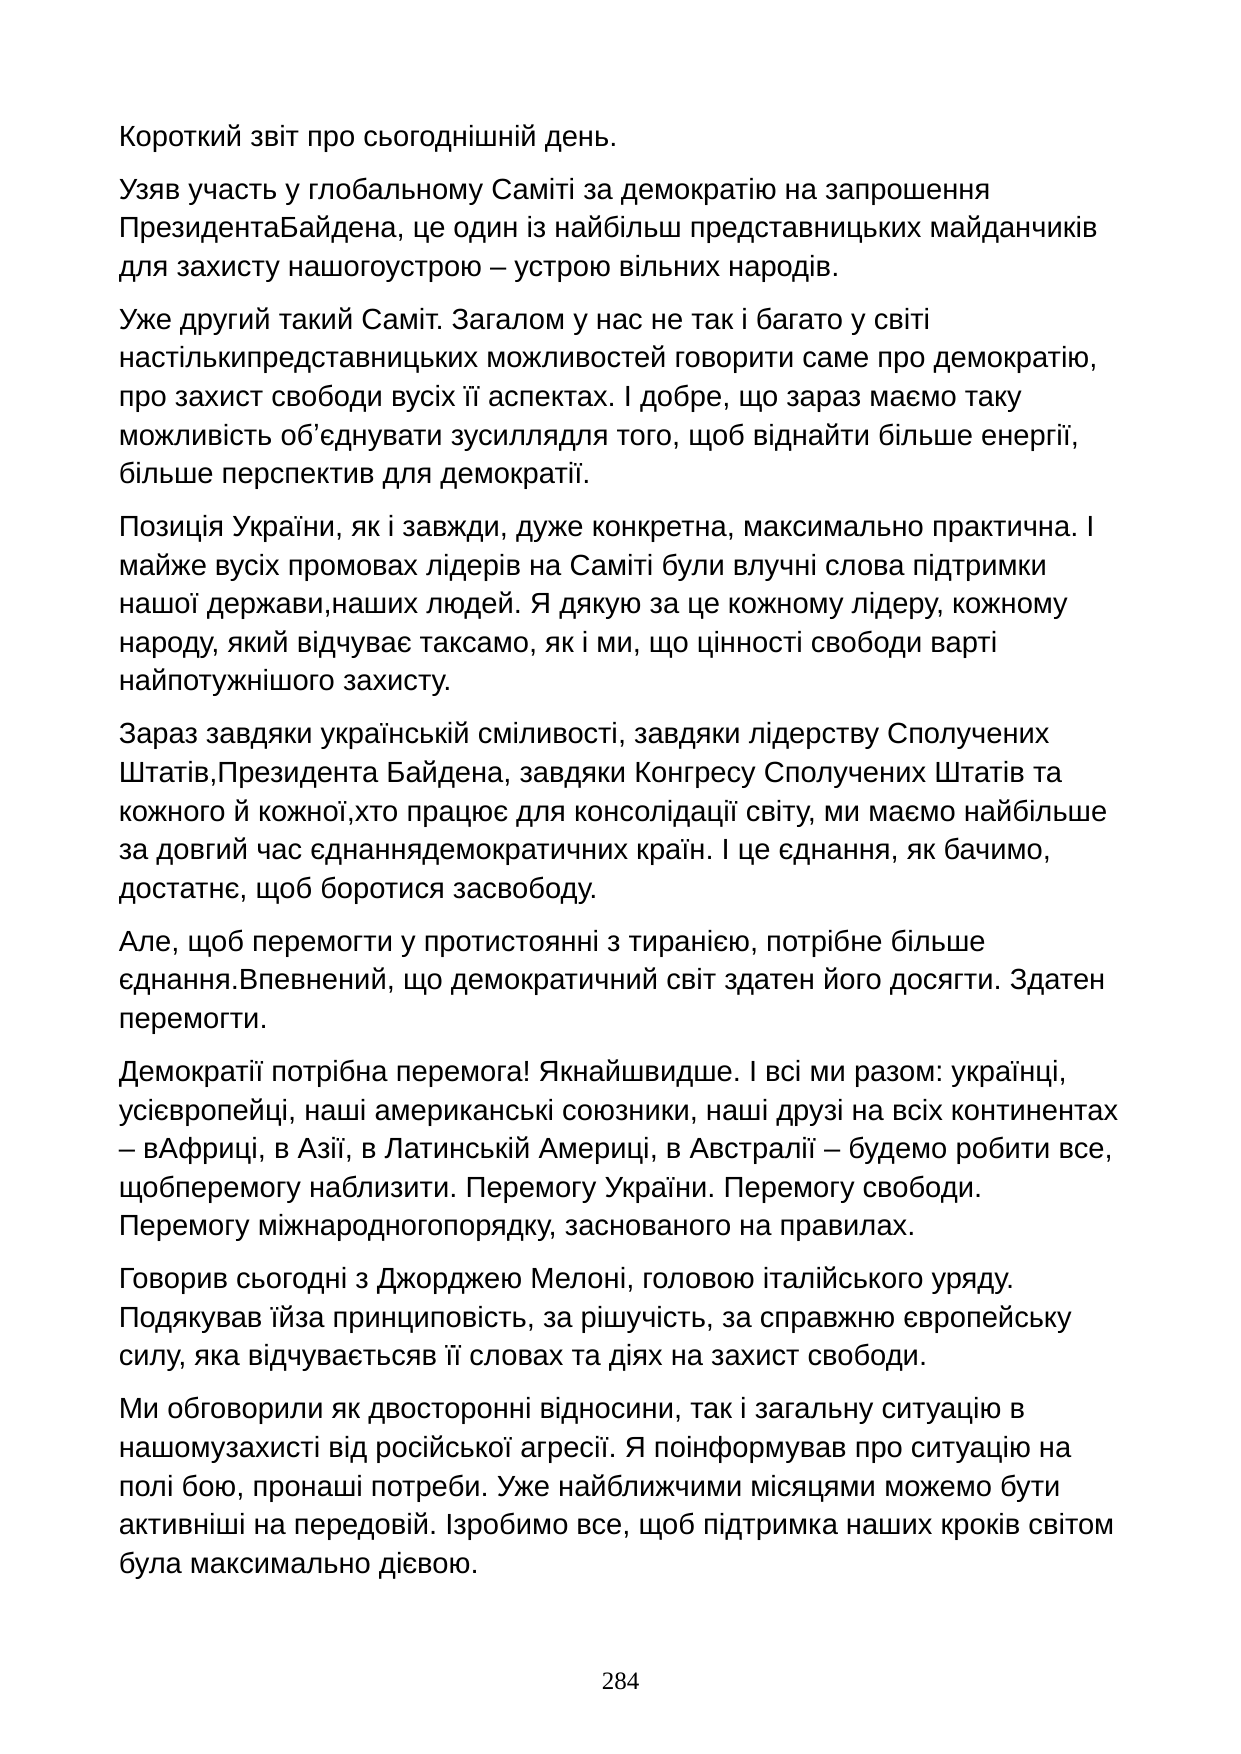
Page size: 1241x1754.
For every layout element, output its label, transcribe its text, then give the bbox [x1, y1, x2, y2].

text Говорив сьогодні з Джорджею Мелоні, головою італійського уряду. Подякував їйза принциповість, за рішучість, за справжню європейську силу, яка відчуваєтьсяв її словах та діях на захист свободи. [118, 1261, 1122, 1372]
text Позиція України, як і завжди, дуже конкретна, максимально практична. І майже вусіх промовах лідерів на Саміті були влучні слова підтримки нашої держави,наших людей. Я дякую за це кожному лідеру, кожному народу, який відчуває таксамо, як і ми, що цінності свободи варті найпотужнішого захисту. [118, 509, 1122, 697]
text Але, щоб перемогти у протистоянні з тиранією, потрібне більше єднання.Впевнений, що демократичний світ здатен його досягти. Здатен перемогти. [118, 924, 1122, 1034]
text Узяв участь у глобальному Саміті за демократію на запрошення ПрезидентаБайдена, це один із найбільш представницьких майданчиків для захисту нашогоустрою – устрою вільних народів. [118, 172, 1122, 282]
text Уже другий такий Саміт. Загалом у нас не так і багато у світі настількипредставницьких можливостей говорити саме про демократію, про захист свободи вусіх її аспектах. І добре, що зараз маємо таку можливість обʼєднувати зусиллядля того, щоб віднайти більше енергії, більше перспектив для демократії. [118, 302, 1122, 489]
text Демократії потрібна перемога! Якнайшвидше. І всі ми разом: українці, усієвропейці, наші американські союзники, наші друзі на всіх континентах – вАфриці, в Азії, в Латинській Америці, в Австралії – будемо робити все, щобперемогу наблизити. Перемогу України. Перемогу свободи. Перемогу міжнародногопорядку, заснованого на правилах. [118, 1054, 1122, 1242]
text Ми обговорили як двосторонні відносини, так і загальну ситуацію в нашомузахисті від російської агресії. Я поінформував про ситуацію на полі бою, пронаші потреби. Уже найближчими місяцями можемо бути активніші на передовій. Ізробимо все, щоб підтримка наших кроків світом була максимально дієвою. [118, 1391, 1122, 1579]
text Зараз завдяки українській сміливості, завдяки лідерству Сполучених Штатів,Президента Байдена, завдяки Конгресу Сполучених Штатів та кожного й кожної,хто працює для консолідації світу, ми маємо найбільше за довгий час єднаннядемократичних країн. І це єднання, як бачимо, достатнє, щоб боротися засвободу. [118, 716, 1122, 904]
text Короткий звіт про сьогоднішній день. [118, 118, 1122, 152]
